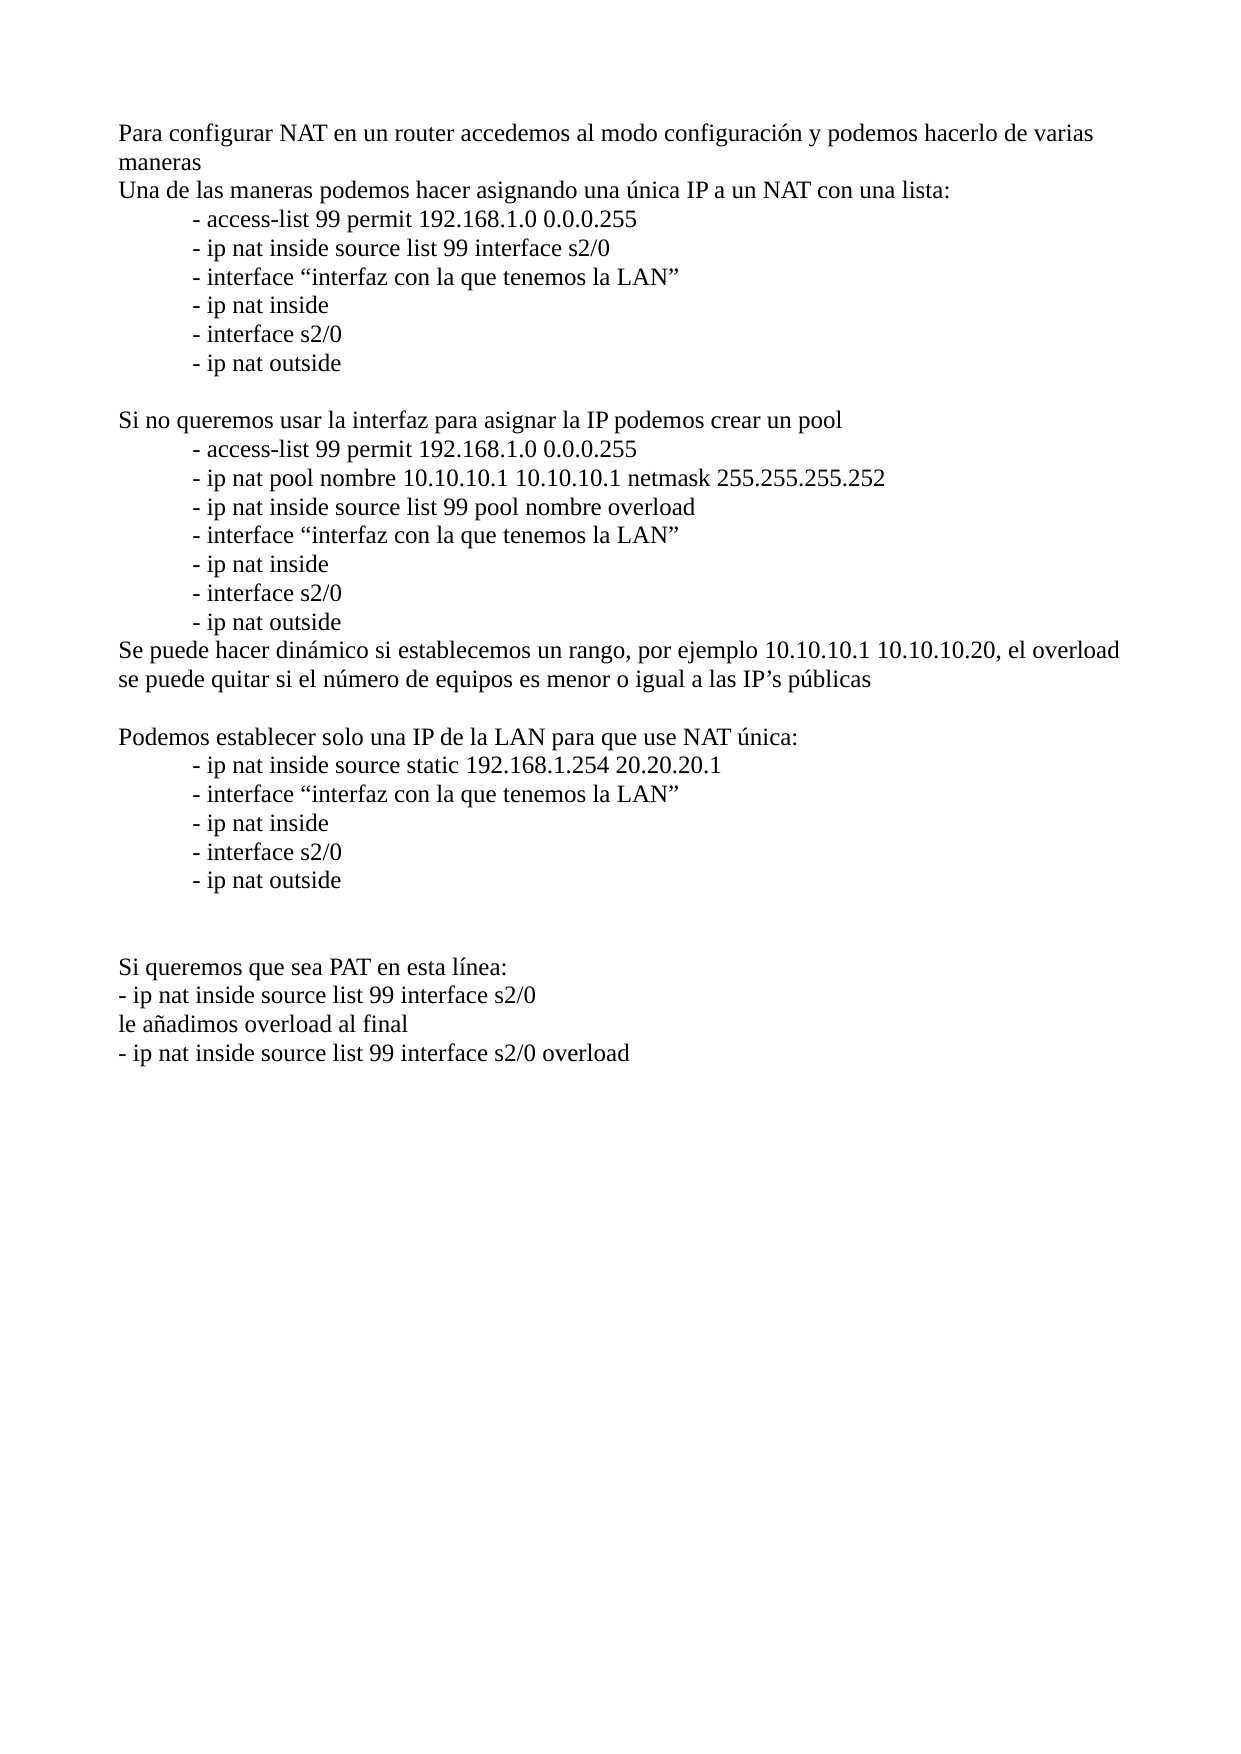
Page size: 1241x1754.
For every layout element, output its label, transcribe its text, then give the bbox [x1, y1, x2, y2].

text - interface “interfaz con la que tenemos la LAN” [118, 521, 1122, 549]
text - ip nat inside source static 192.168.1.254 20.20.20.1 [118, 751, 1122, 779]
text - ip nat inside [118, 549, 1122, 578]
text Para configurar NAT en un router accedemos al modo configuración y podemos hacerlo de varias maneras [118, 118, 1122, 176]
text Si queremos que sea PAT en esta línea: - ip nat inside source list 99 interface s2/0 le añadimos overload al final - ip nat inside source list 99 interface s2/0 overload [118, 952, 1122, 1067]
text - interface “interfaz con la que tenemos la LAN” [118, 262, 1122, 291]
text - ip nat pool nombre 10.10.10.1 10.10.10.1 netmask 255.255.255.252 [118, 463, 1122, 492]
text Una de las maneras podemos hacer asignando una única IP a un NAT con una lista: [118, 176, 1122, 204]
text Si no queremos usar la interfaz para asignar la IP podemos crear un pool [118, 406, 1122, 434]
text - interface s2/0 [118, 837, 1122, 866]
text - interface s2/0 [118, 578, 1122, 607]
text - ip nat inside [118, 808, 1122, 837]
text - interface s2/0 [118, 319, 1122, 348]
text - interface “interfaz con la que tenemos la LAN” [118, 779, 1122, 808]
text - access-list 99 permit 192.168.1.0 0.0.0.255 [118, 434, 1122, 463]
text Podemos establecer solo una IP de la LAN para que use NAT única: [118, 722, 1122, 751]
text - ip nat outside [118, 348, 1122, 377]
text - ip nat outside [118, 866, 1122, 894]
text - ip nat inside source list 99 interface s2/0 [118, 233, 1122, 262]
text - access-list 99 permit 192.168.1.0 0.0.0.255 [118, 204, 1122, 233]
text - ip nat outside [118, 607, 1122, 636]
text Se puede hacer dinámico si establecemos un rango, por ejemplo 10.10.10.1 10.10.10.20, el overload se puede quitar si el número de equipos es menor o igual a las IP’s públicas [118, 636, 1122, 693]
text - ip nat inside source list 99 pool nombre overload [118, 492, 1122, 521]
text - ip nat inside [118, 291, 1122, 319]
